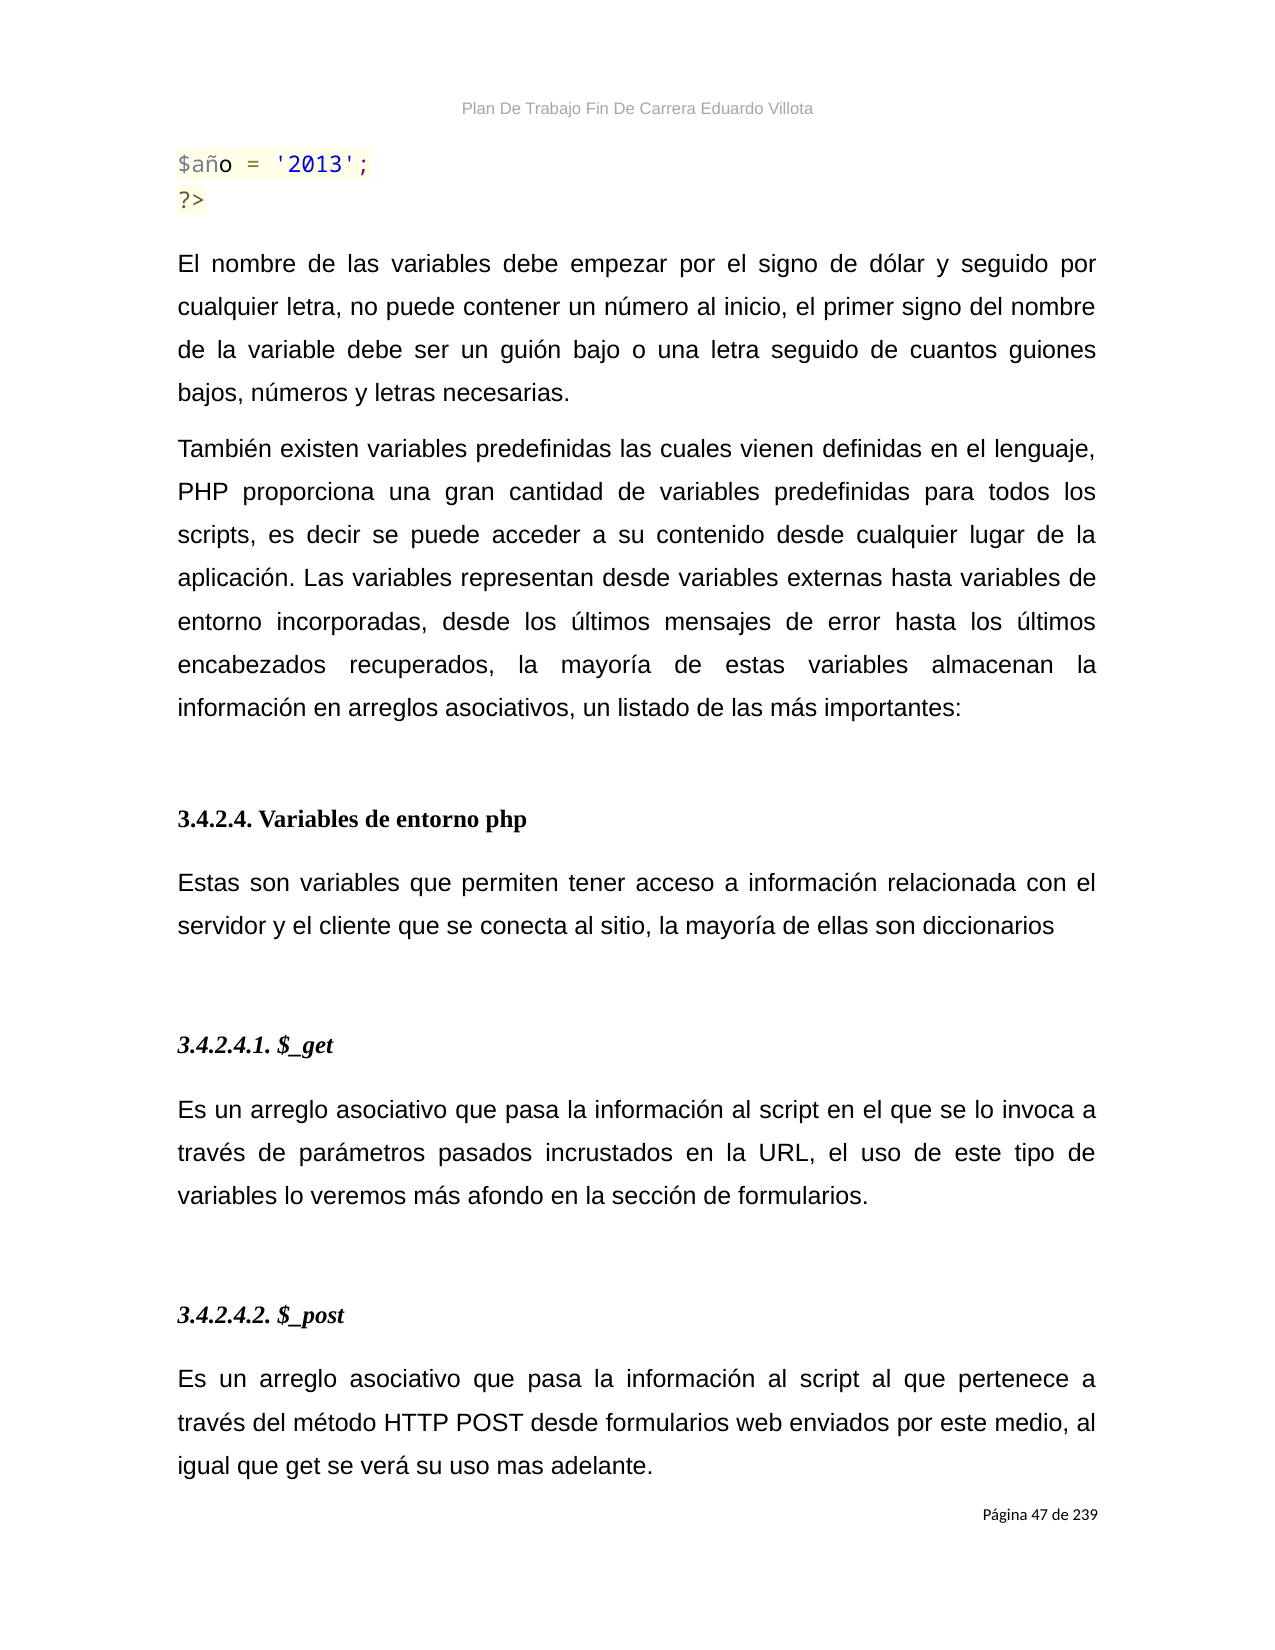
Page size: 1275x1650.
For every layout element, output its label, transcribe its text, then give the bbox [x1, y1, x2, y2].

text 3.4.2.4. Variables de entorno php [177, 804, 1098, 833]
text 3.4.2.4.1. $_GET [177, 1031, 1098, 1059]
text Es un arreglo asociativo que pasa la información al script en el que se lo invoca a través de parámetros pasados incrustados en la URL, el uso de este tipo de variables lo veremos más afondo en la sección de formularios. [177, 1094, 1098, 1209]
text $año = '2013'; [177, 148, 1098, 179]
text ?> [177, 183, 1098, 215]
text También existen variables predefinidas las cuales vienen definidas en el lenguaje, PHP proporciona una gran cantidad de variables predefinidas para todos los scripts, es decir se puede acceder a su contenido desde cualquier lugar de la aplicación. Las variables representan desde variables externas hasta variables de entorno incorporadas, desde los últimos mensajes de error hasta los últimos encabezados recuperados, la mayoría de estas variables almacenan la información en arreglos asociativos, un listado de las más importantes: [177, 434, 1098, 721]
text El nombre de las variables debe empezar por el signo de dólar y seguido por cualquier letra, no puede contener un número al inicio, el primer signo del nombre de la variable debe ser un guión bajo o una letra seguido de cuantos guiones bajos, números y letras necesarias. [177, 249, 1098, 407]
text Estas son variables que permiten tener acceso a información relacionada con el servidor y el cliente que se conecta al sitio, la mayoría de ellas son diccionarios [177, 868, 1098, 940]
text Es un arreglo asociativo que pasa la información al script al que pertenece a través del método HTTP POST desde formularios web enviados por este medio, al igual que get se verá su uso mas adelante. [177, 1364, 1098, 1479]
text 3.4.2.4.2. $_POST [177, 1300, 1098, 1329]
